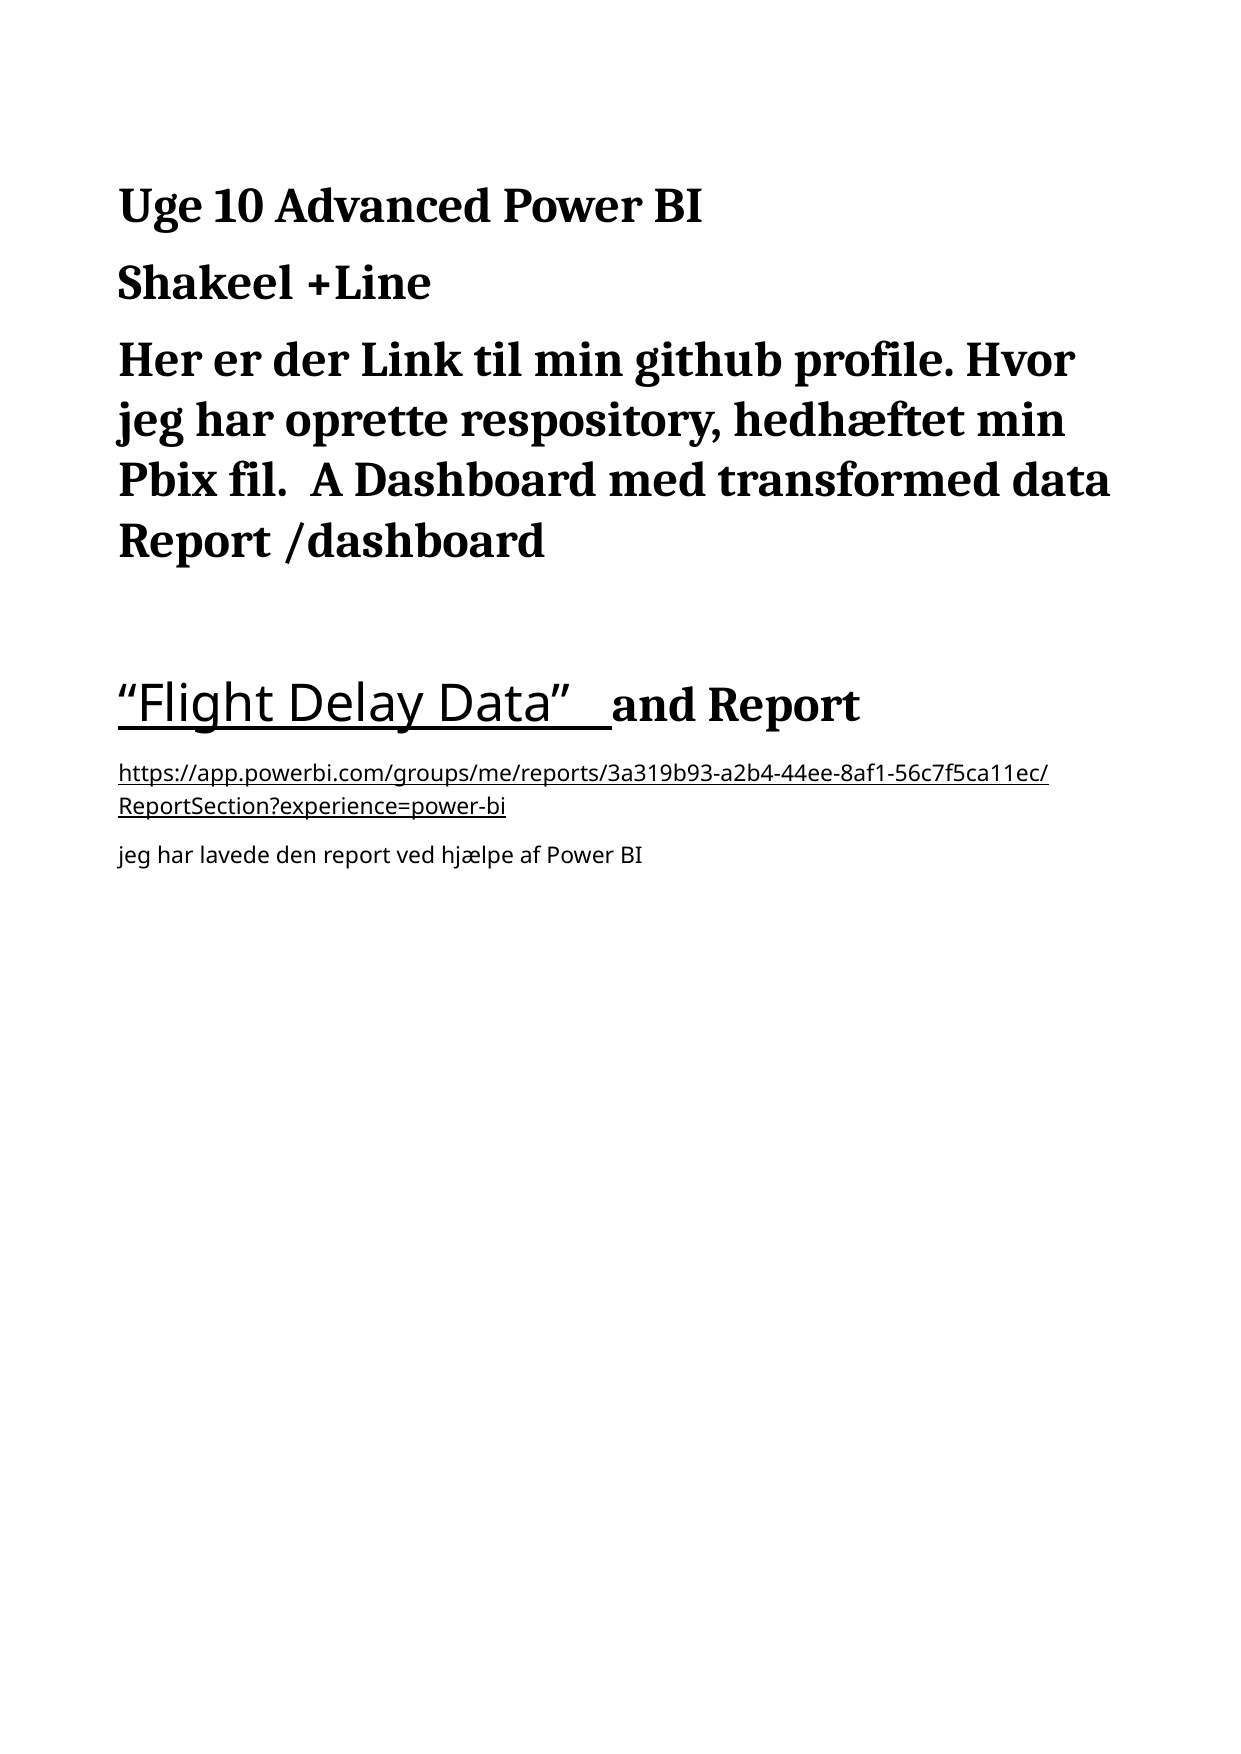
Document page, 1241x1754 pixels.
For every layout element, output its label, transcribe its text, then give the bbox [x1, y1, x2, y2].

text Shakeel +Line [118, 254, 1122, 312]
text https://app.powerbi.com/groups/me/reports/3a319b93-a2b4-44ee-8af1-56c7f5ca11ec/ReportSection?experience=power-bi [118, 757, 1122, 821]
text Her er der Link til min github profile. Hvor jeg har oprette respository, hedhæftet min Pbix fil. A Dashboard med transformed data Report /dashboard [118, 331, 1122, 569]
text jeg har lavede den report ved hjælpe af Power BI [118, 839, 1122, 871]
text Uge 10 Advanced Power BI [118, 177, 1122, 235]
text “Flight Delay Data” and Report [118, 666, 1122, 737]
